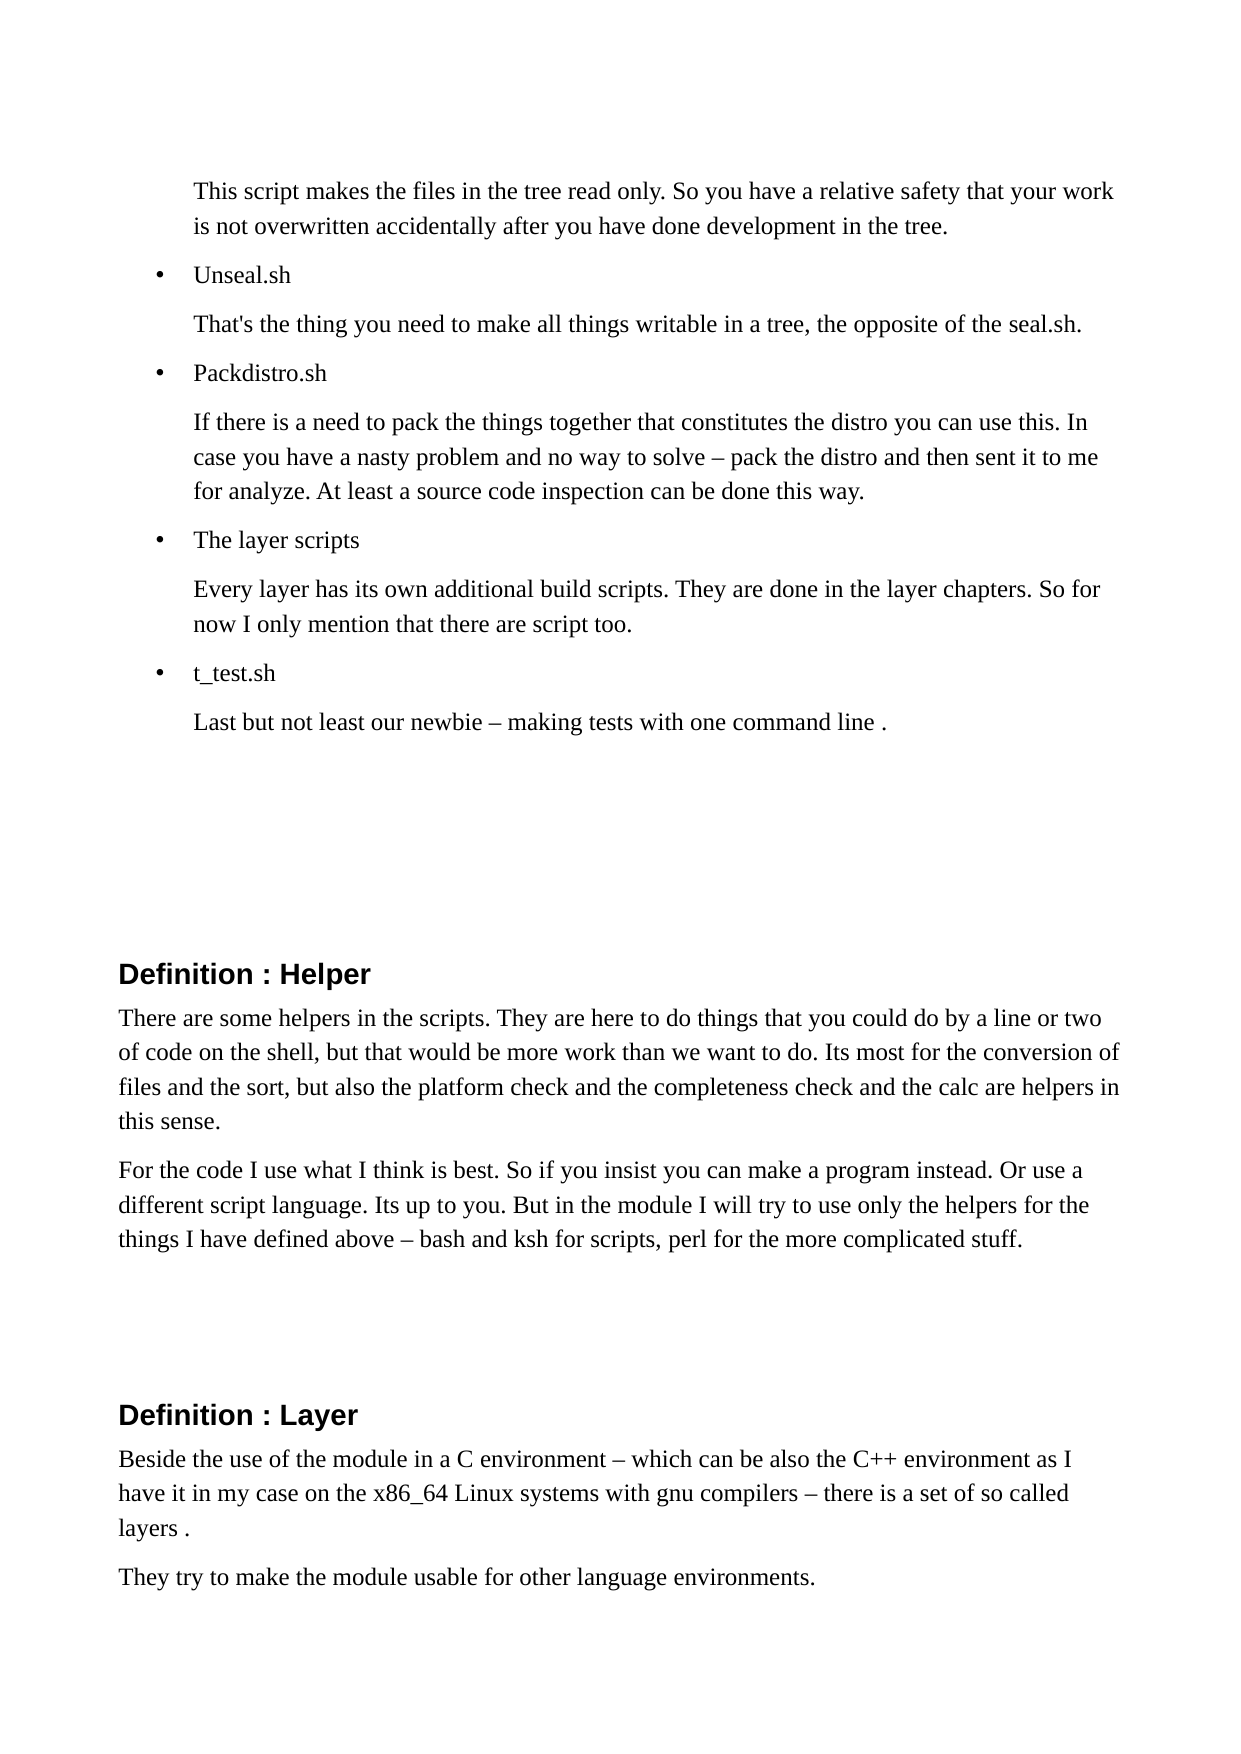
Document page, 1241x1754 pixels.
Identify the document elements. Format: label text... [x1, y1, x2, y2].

subtitle Definition : Layer [118, 1398, 1122, 1432]
list Last but not least our newbie – making tests with one command line . [156, 707, 1122, 736]
list Every layer has its own additional build scripts. They are done in the layer chapters. So for now I only mention that there are script too. [156, 574, 1122, 637]
list This script makes the files in the tree read only. So you have a relative safety that your work is not overwritten accidentally after you have done development in the tree. [156, 176, 1122, 239]
subtitle Definition : Helper [118, 957, 1122, 990]
list t_test.sh [156, 658, 1122, 686]
text Beside the use of the module in a C environment – which can be also the C++ environment as I have it in my case on the x86_64 Linux systems with gnu compilers – there is a set of so called layers . [118, 1444, 1122, 1542]
list Packdistro.sh [156, 358, 1122, 387]
list The layer scripts [156, 525, 1122, 554]
list If there is a need to pack the things together that constitutes the distro you can use this. In case you have a nasty problem and no way to solve – pack the distro and then sent it to me for analyze. At least a source code inspection can be done this way. [156, 407, 1122, 505]
list Unseal.sh [156, 260, 1122, 289]
list That's the thing you need to make all things writable in a tree, the opposite of the seal.sh. [156, 309, 1122, 338]
text They try to make the module usable for other language environments. [118, 1562, 1122, 1591]
text There are some helpers in the scripts. They are here to do things that you could do by a line or two of code on the shell, but that would be more work than we want to do. Its most for the conversion of files and the sort, but also the platform check and the completeness check and the calc are helpers in this sense. [118, 1003, 1122, 1135]
text For the code I use what I think is best. So if you insist you can make a program instead. Or use a different script language. Its up to you. But in the module I will try to use only the helpers for the things I have defined above – bash and ksh for scripts, perl for the more complicated stuff. [118, 1155, 1122, 1253]
